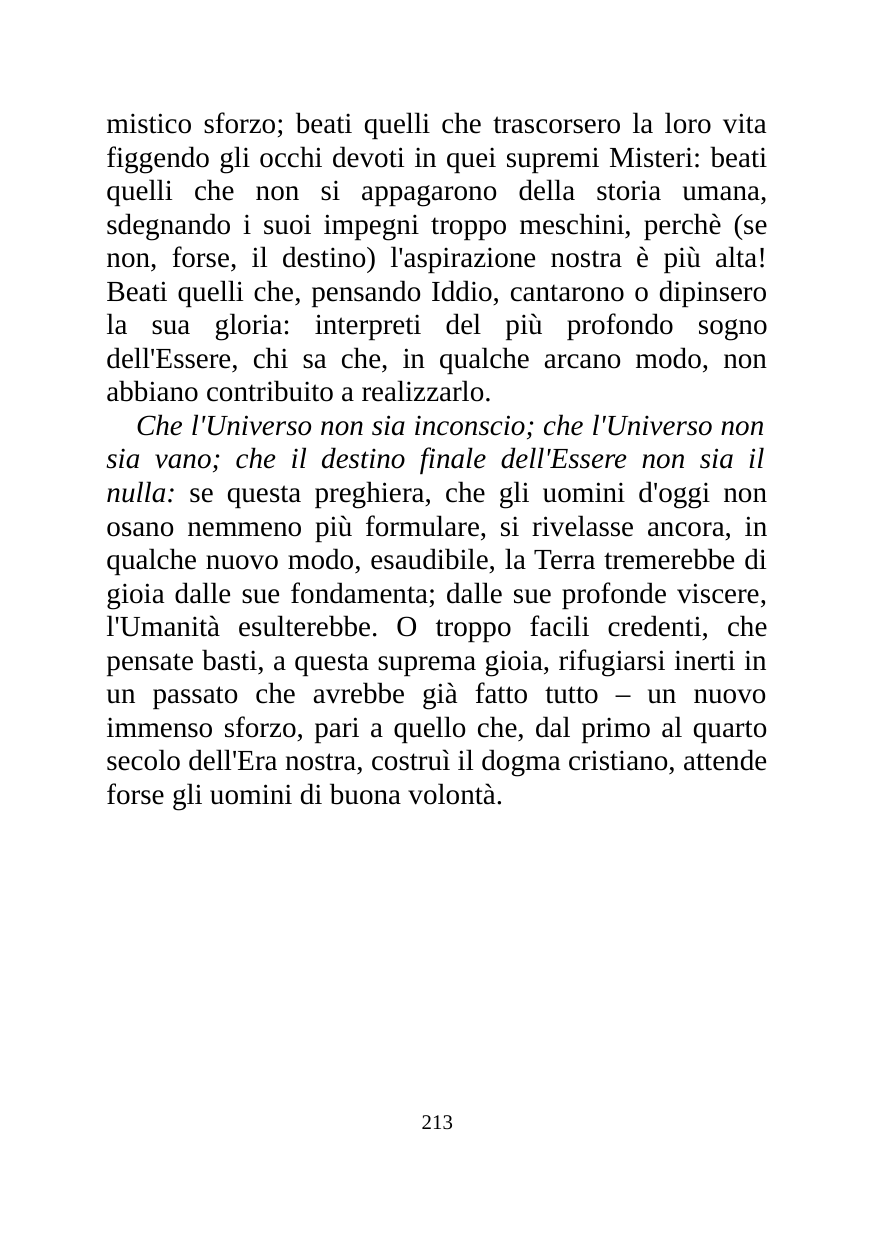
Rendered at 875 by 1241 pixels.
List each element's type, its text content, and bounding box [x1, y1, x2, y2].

text Che l'Universo non sia inconscio; che l'Universo non sia vano; che il destino finale dell'Essere non sia il nulla: se questa preghiera, che gli uomini d'oggi non osano nemmeno più formulare, si rivelasse ancora, in qualche nuovo modo, esaudibile, la Terra tremerebbe di gioia dalle sue fondamenta; dalle sue profonde viscere, l'Umanità esulterebbe. O troppo facili credenti, che pensate basti, a questa suprema gioia, rifugiarsi inerti in un passato che avrebbe già fatto tutto – un nuovo immenso sforzo, pari a quello che, dal primo al quarto secolo dell'Era nostra, costruì il dogma cristiano, attende forse gli uomini di buona volontà. [106, 408, 768, 811]
text mistico sforzo; beati quelli che trascorsero la loro vita figgendo gli occhi devoti in quei supremi Misteri: beati quelli che non si appagarono della storia umana, sdegnando i suoi impegni troppo meschini, perchè (se non, forse, il destino) l'aspirazione nostra è più alta! Beati quelli che, pensando Iddio, cantarono o dipinsero la sua gloria: interpreti del più profondo sogno dell'Essere, chi sa che, in qualche arcano modo, non abbiano contribuito a realizzarlo. [106, 106, 768, 408]
